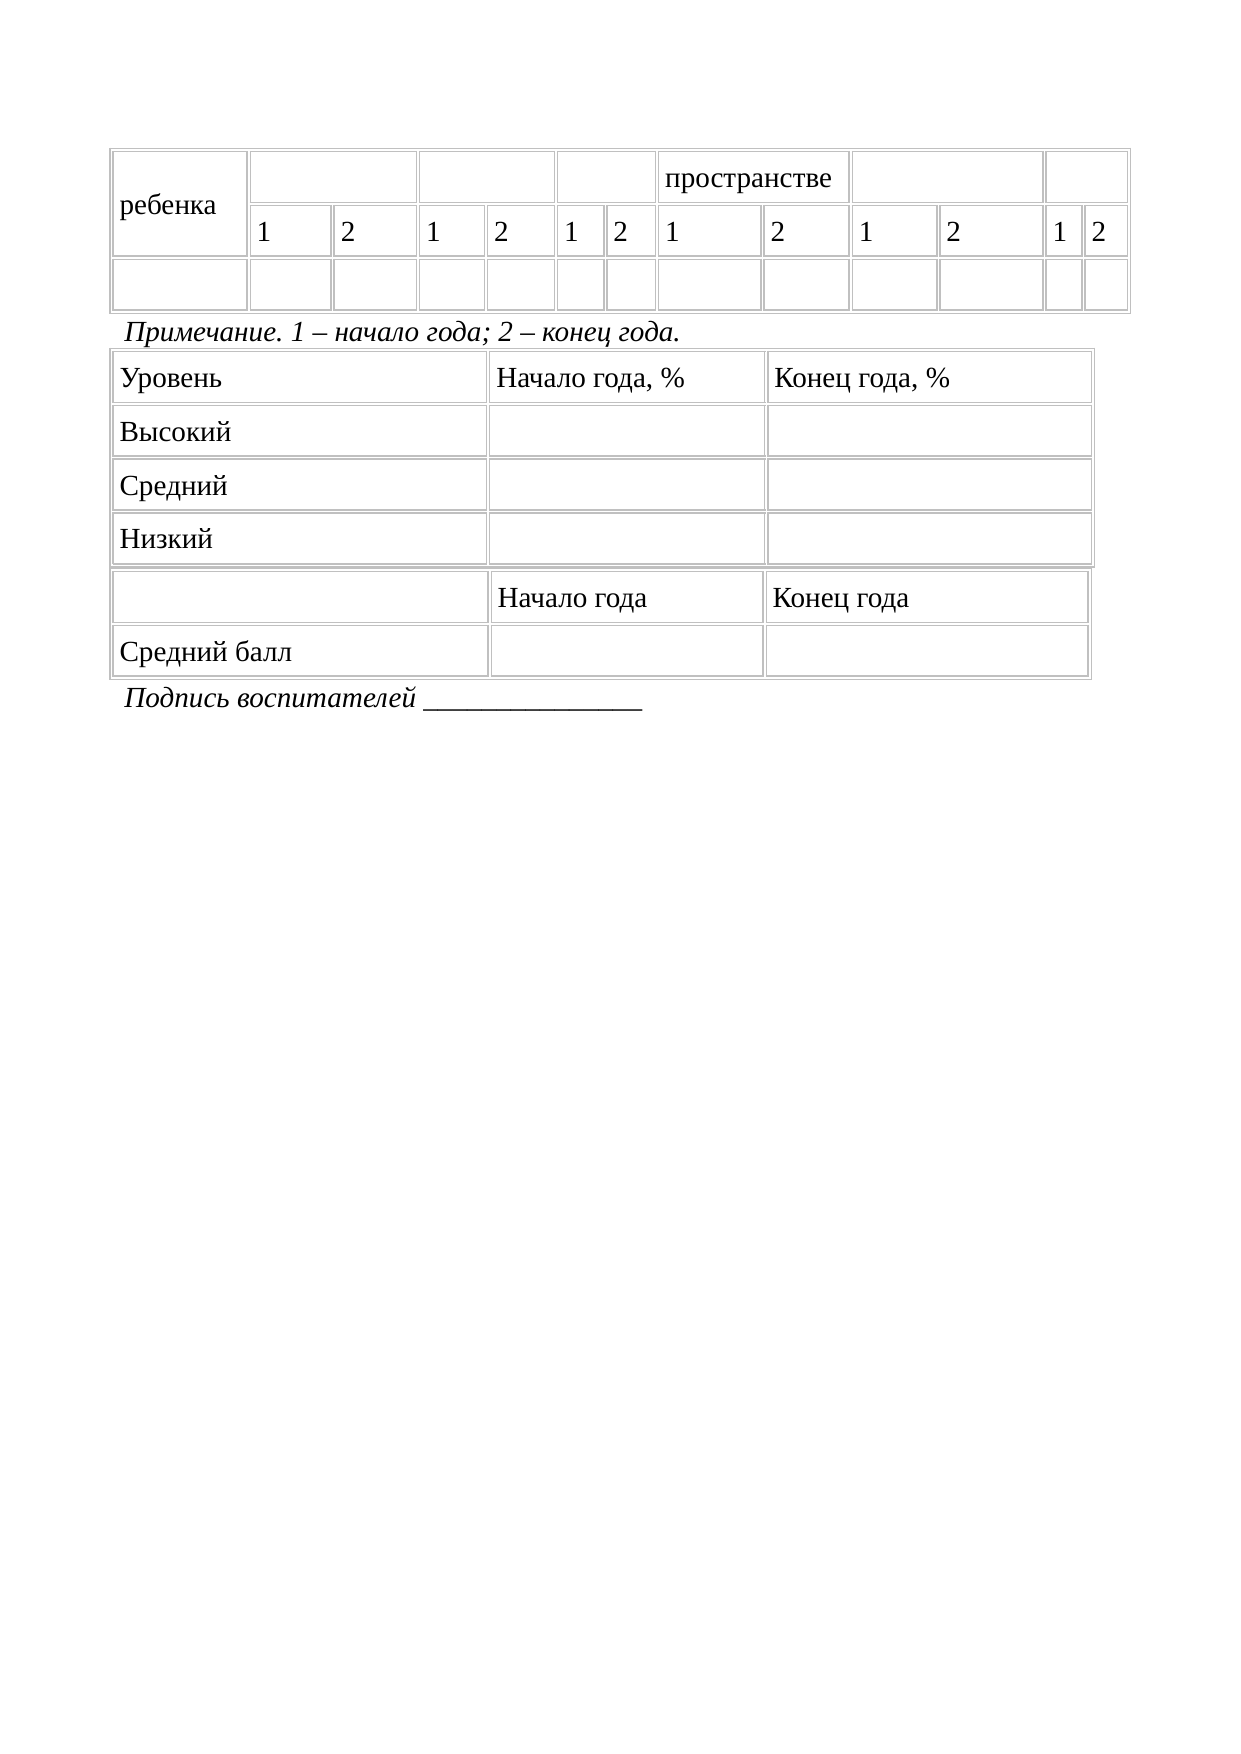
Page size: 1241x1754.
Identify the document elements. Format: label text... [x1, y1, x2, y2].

table_header [853, 152, 1042, 202]
table_cell Низкий [114, 514, 486, 563]
table_cell 1 [1047, 206, 1081, 255]
table_cell 2 [1086, 206, 1127, 255]
table_cell 1 [558, 206, 603, 255]
table_cell [765, 260, 848, 309]
table_cell 1 [853, 206, 936, 255]
table_header [1047, 152, 1127, 202]
table_cell Средний [114, 460, 486, 509]
table_cell 2 [608, 206, 655, 255]
table_header Конец года, % [769, 352, 1091, 401]
table_cell [608, 260, 655, 309]
table_cell [490, 514, 764, 563]
table_cell 2 [335, 206, 416, 255]
table_cell 2 [765, 206, 848, 255]
table_cell [558, 260, 603, 309]
table_header ребенка [114, 152, 246, 255]
table_cell [659, 260, 760, 309]
table_cell 1 [420, 206, 484, 255]
table_cell 1 [659, 206, 760, 255]
table_cell [488, 260, 554, 309]
table_cell 2 [941, 206, 1042, 255]
table_header [558, 152, 655, 202]
table_cell [769, 460, 1091, 509]
table_cell [490, 406, 764, 455]
table_cell [767, 626, 1087, 675]
table_cell [1086, 260, 1127, 309]
table_cell [769, 406, 1091, 455]
table_header Уровень [114, 352, 486, 401]
table_cell [420, 260, 484, 309]
table_cell [492, 626, 762, 675]
table_cell [1047, 260, 1081, 309]
table_cell [335, 260, 416, 309]
table_cell [114, 260, 246, 309]
table_header Начало года [492, 572, 762, 621]
table_cell Высокий [114, 406, 486, 455]
table_cell [853, 260, 936, 309]
table_header пространстве [659, 152, 848, 202]
table_header [114, 572, 487, 621]
text Подпись воспитателей _______________ [124, 680, 1116, 713]
table_cell [490, 460, 764, 509]
table_cell [941, 260, 1042, 309]
table_header [420, 152, 554, 202]
table_cell [251, 260, 330, 309]
table_header Конец года [767, 572, 1087, 621]
table_cell 1 [251, 206, 330, 255]
table_header [251, 152, 416, 202]
text Примечание. 1 – начало года; 2 – конец года. [124, 314, 1116, 347]
table_header Начало года, % [490, 352, 764, 401]
table_cell Средний балл [114, 626, 487, 675]
table_cell [769, 514, 1091, 563]
table_cell 2 [488, 206, 554, 255]
